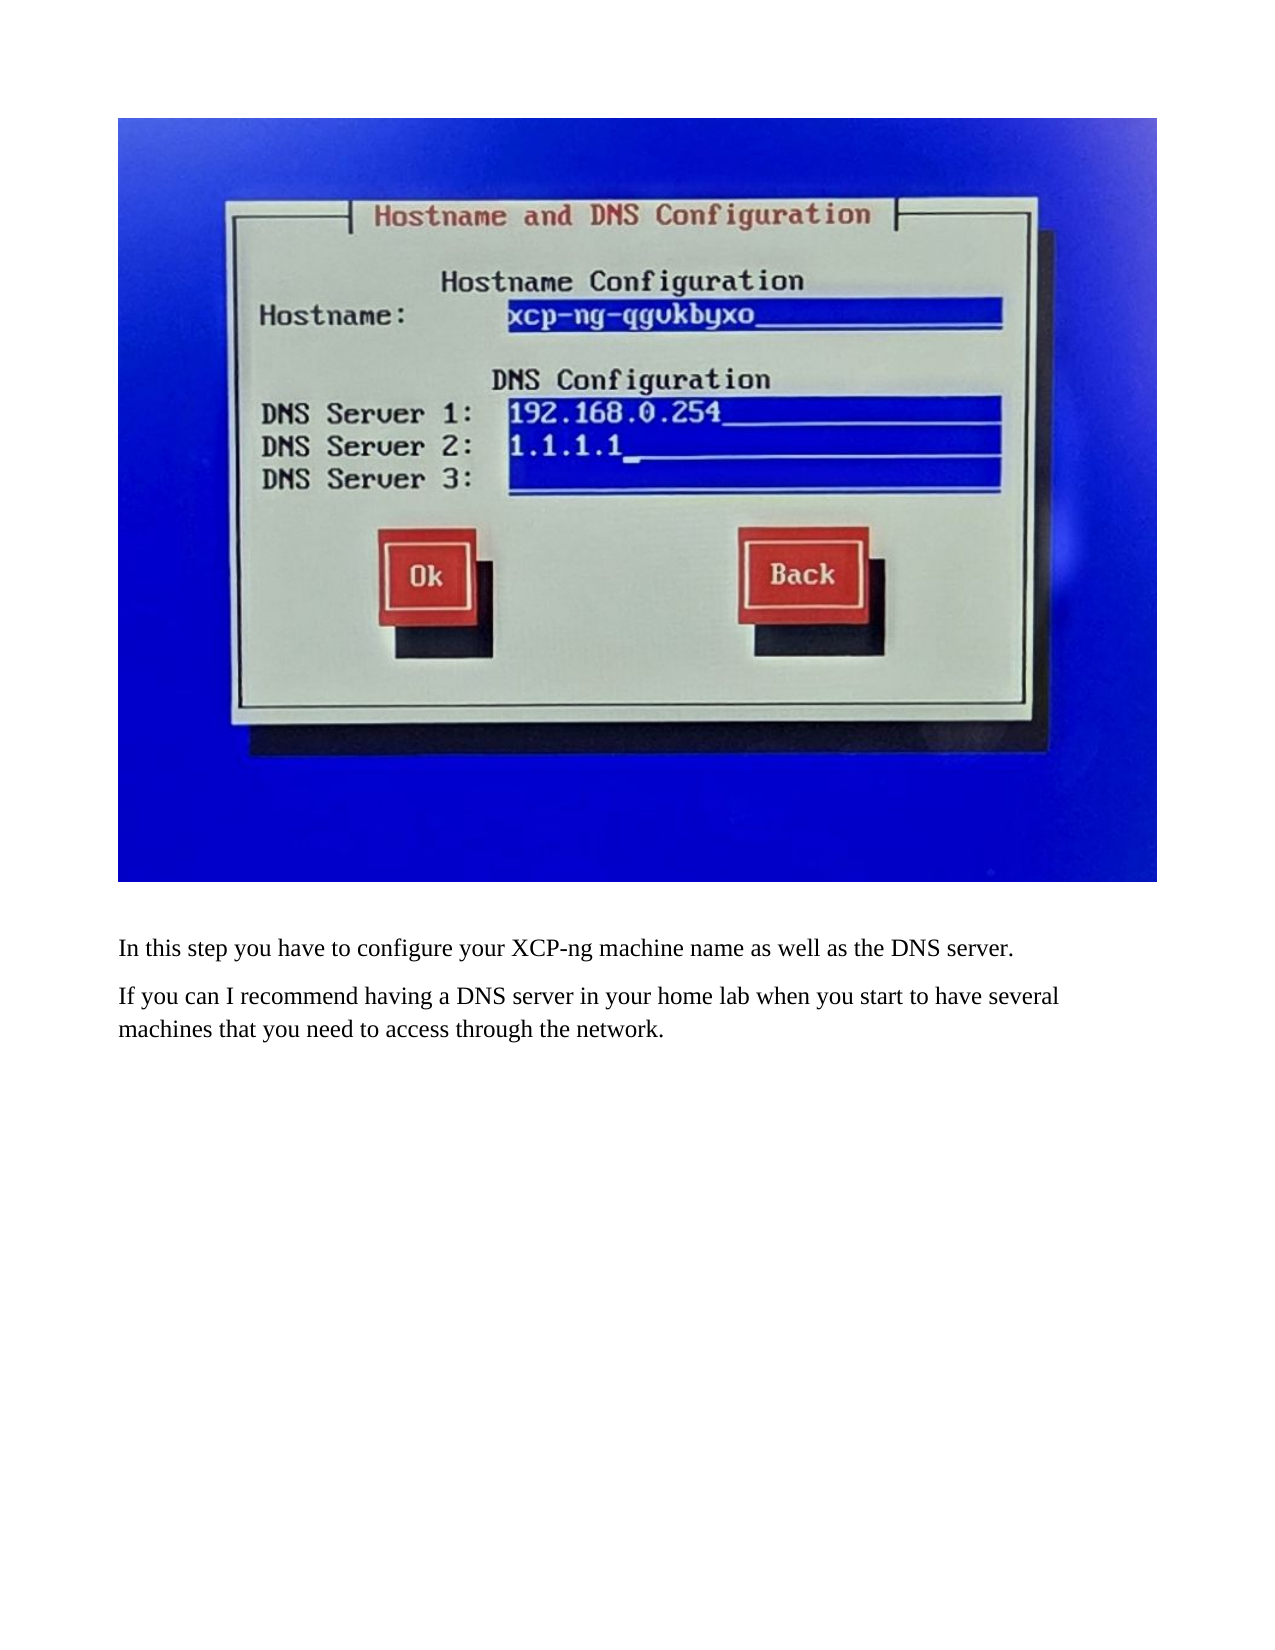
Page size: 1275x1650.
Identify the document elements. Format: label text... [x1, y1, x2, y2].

text In this step you have to configure your XCP-ng machine name as well as the DNS server. [118, 933, 1157, 962]
text If you can I recommend having a DNS server in your home lab when you start to have several machines that you need to access through the network. [118, 981, 1157, 1043]
picture [118, 118, 1157, 882]
